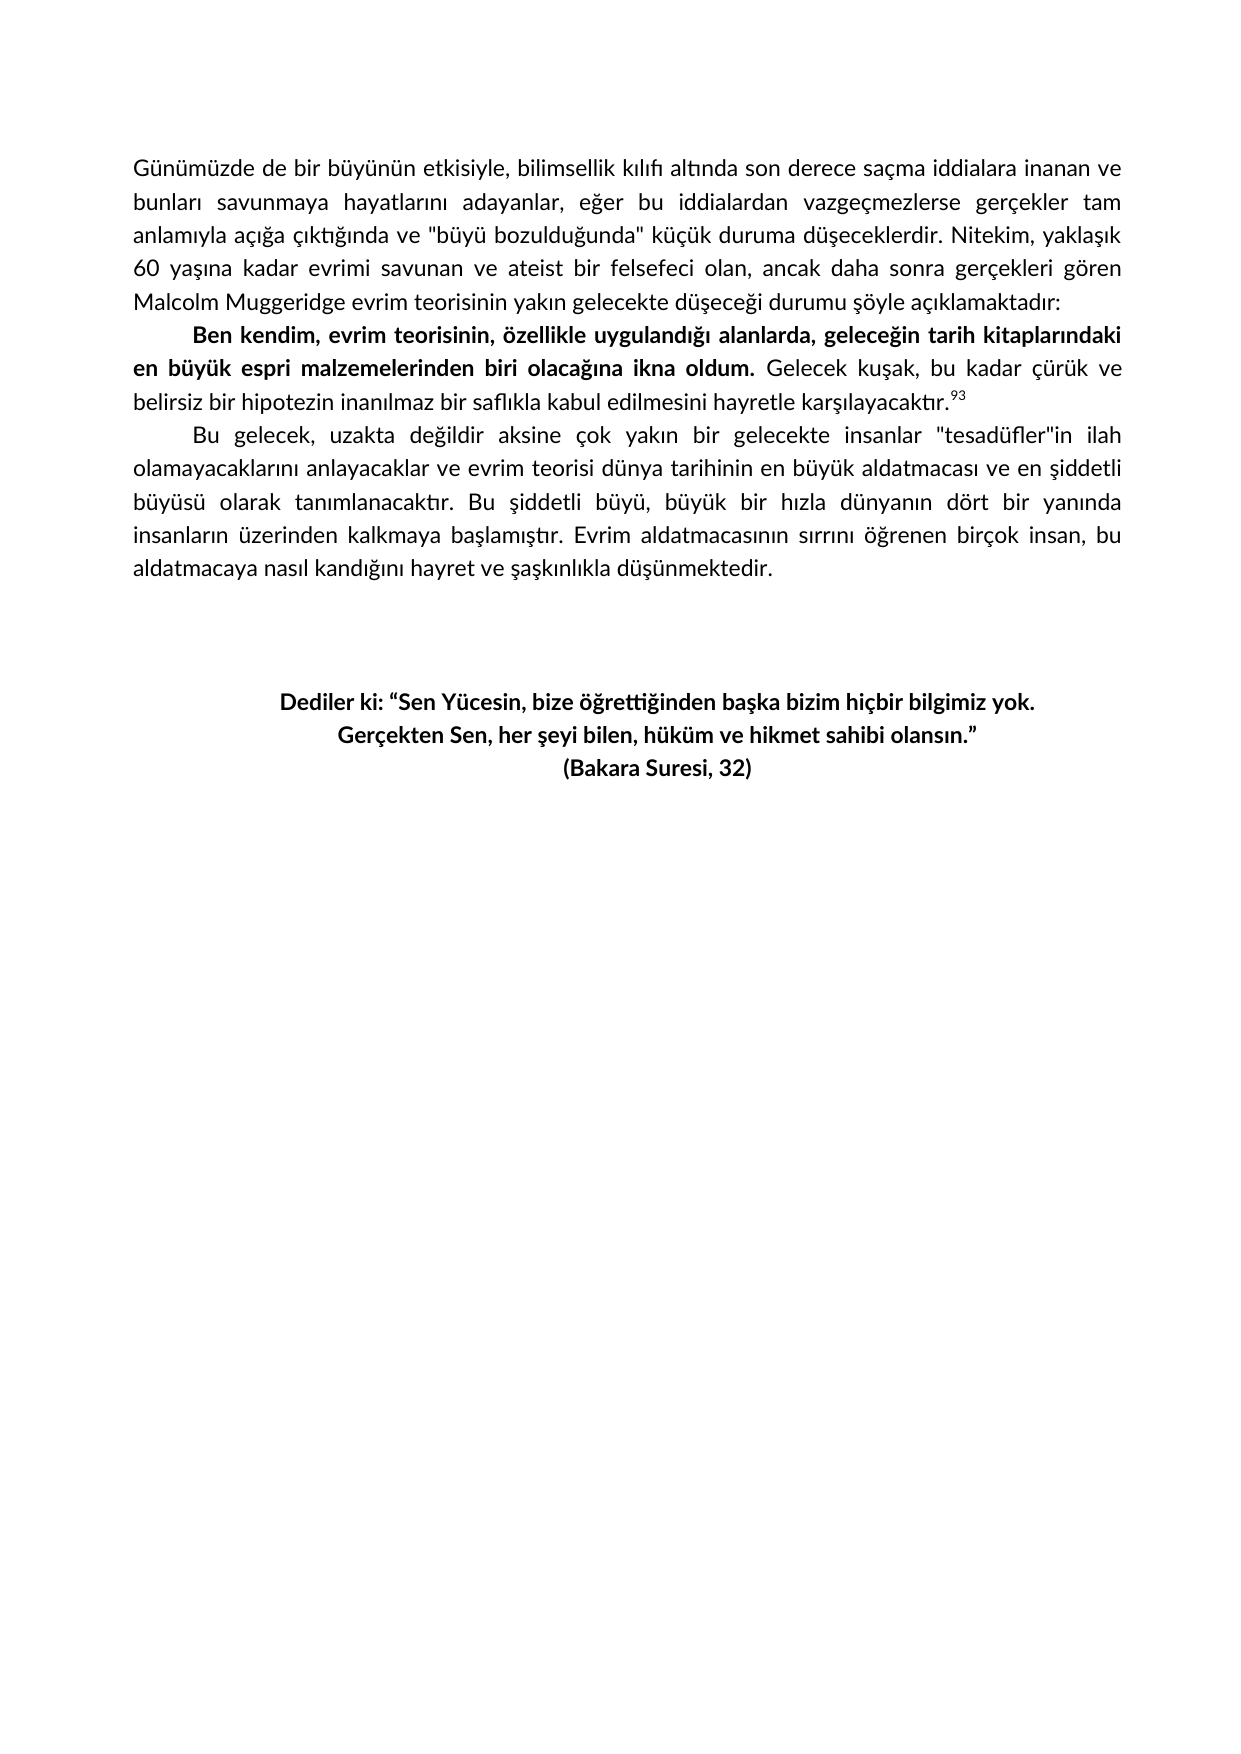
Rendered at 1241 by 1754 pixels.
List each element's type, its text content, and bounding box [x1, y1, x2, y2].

text Ben kendim, evrim teorisinin, özellikle uygulandığı alanlarda, geleceğin tarih kitaplarındaki en büyük espri malzemelerinden biri olacağına ikna oldum. Gelecek kuşak, bu kadar çürük ve belirsiz bir hipotezin inanılmaz bir saflıkla kabul edilmesini hayretle karşılayacaktır.93 [133, 317, 1123, 417]
text Günümüzde de bir büyünün etkisiyle, bilimsellik kılıfı altında son derece saçma iddialara inanan ve bunları savunmaya hayatlarını adayanlar, eğer bu iddialardan vazgeçmezlerse gerçekler tam anlamıyla açığa çıktığında ve "büyü bozulduğunda" küçük duruma düşeceklerdir. Nitekim, yaklaşık 60 yaşına kadar evrimi savunan ve ateist bir felsefeci olan, ancak daha sonra gerçekleri gören Malcolm Muggeridge evrim teorisinin yakın gelecekte düşeceği durumu şöyle açıklamaktadır: [133, 150, 1123, 317]
text (Bakara Suresi, 32) [133, 750, 1123, 783]
text Dediler ki: “Sen Yücesin, bize öğrettiğinden başka bizim hiçbir bilgimiz yok. [133, 683, 1123, 717]
text Bu gelecek, uzakta değildir aksine çok yakın bir gelecekte insanlar "tesadüfler"in ilah olamayacaklarını anlayacaklar ve evrim teorisi dünya tarihinin en büyük aldatmacası ve en şiddetli büyüsü olarak tanımlanacaktır. Bu şiddetli büyü, büyük bir hızla dünyanın dört bir yanında insanların üzerinden kalkmaya başlamıştır. Evrim aldatmacasının sırrını öğrenen birçok insan, bu aldatmacaya nasıl kandığını hayret ve şaşkınlıkla düşünmektedir. [133, 417, 1123, 583]
text Gerçekten Sen, her şeyi bilen, hüküm ve hikmet sahibi olansın.” [133, 717, 1123, 750]
